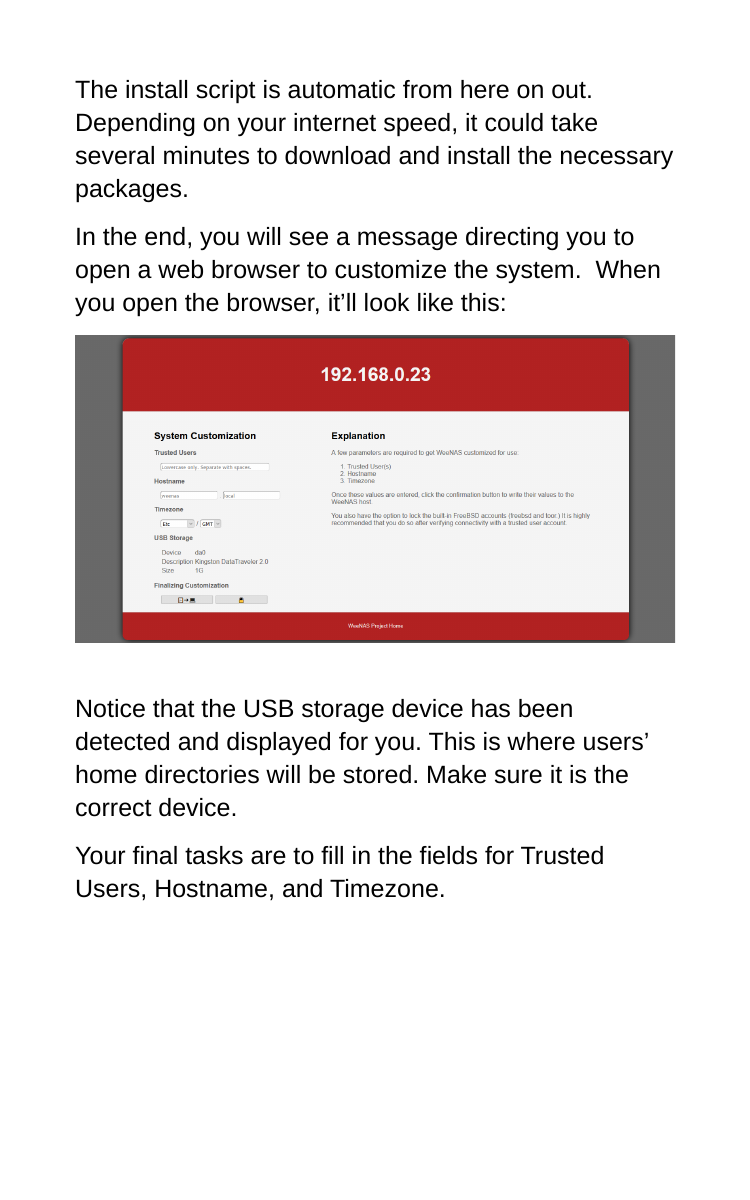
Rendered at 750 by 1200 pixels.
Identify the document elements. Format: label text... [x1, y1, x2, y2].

text Notice that the USB storage device has been detected and displayed for you. This is where users’ home directories will be stored. Make sure it is the correct device. [75, 694, 675, 822]
text In the end, you will see a message directing you to open a web browser to customize the system. When you open the browser, it’ll look like this: [75, 222, 675, 316]
picture [75, 335, 675, 643]
text The install script is automatic from here on out. Depending on your internet speed, it could take several minutes to download and install the necessary packages. [75, 75, 675, 203]
text Your final tasks are to fill in the fields for Trusted Users, Hostname, and Timezone. [75, 841, 675, 902]
